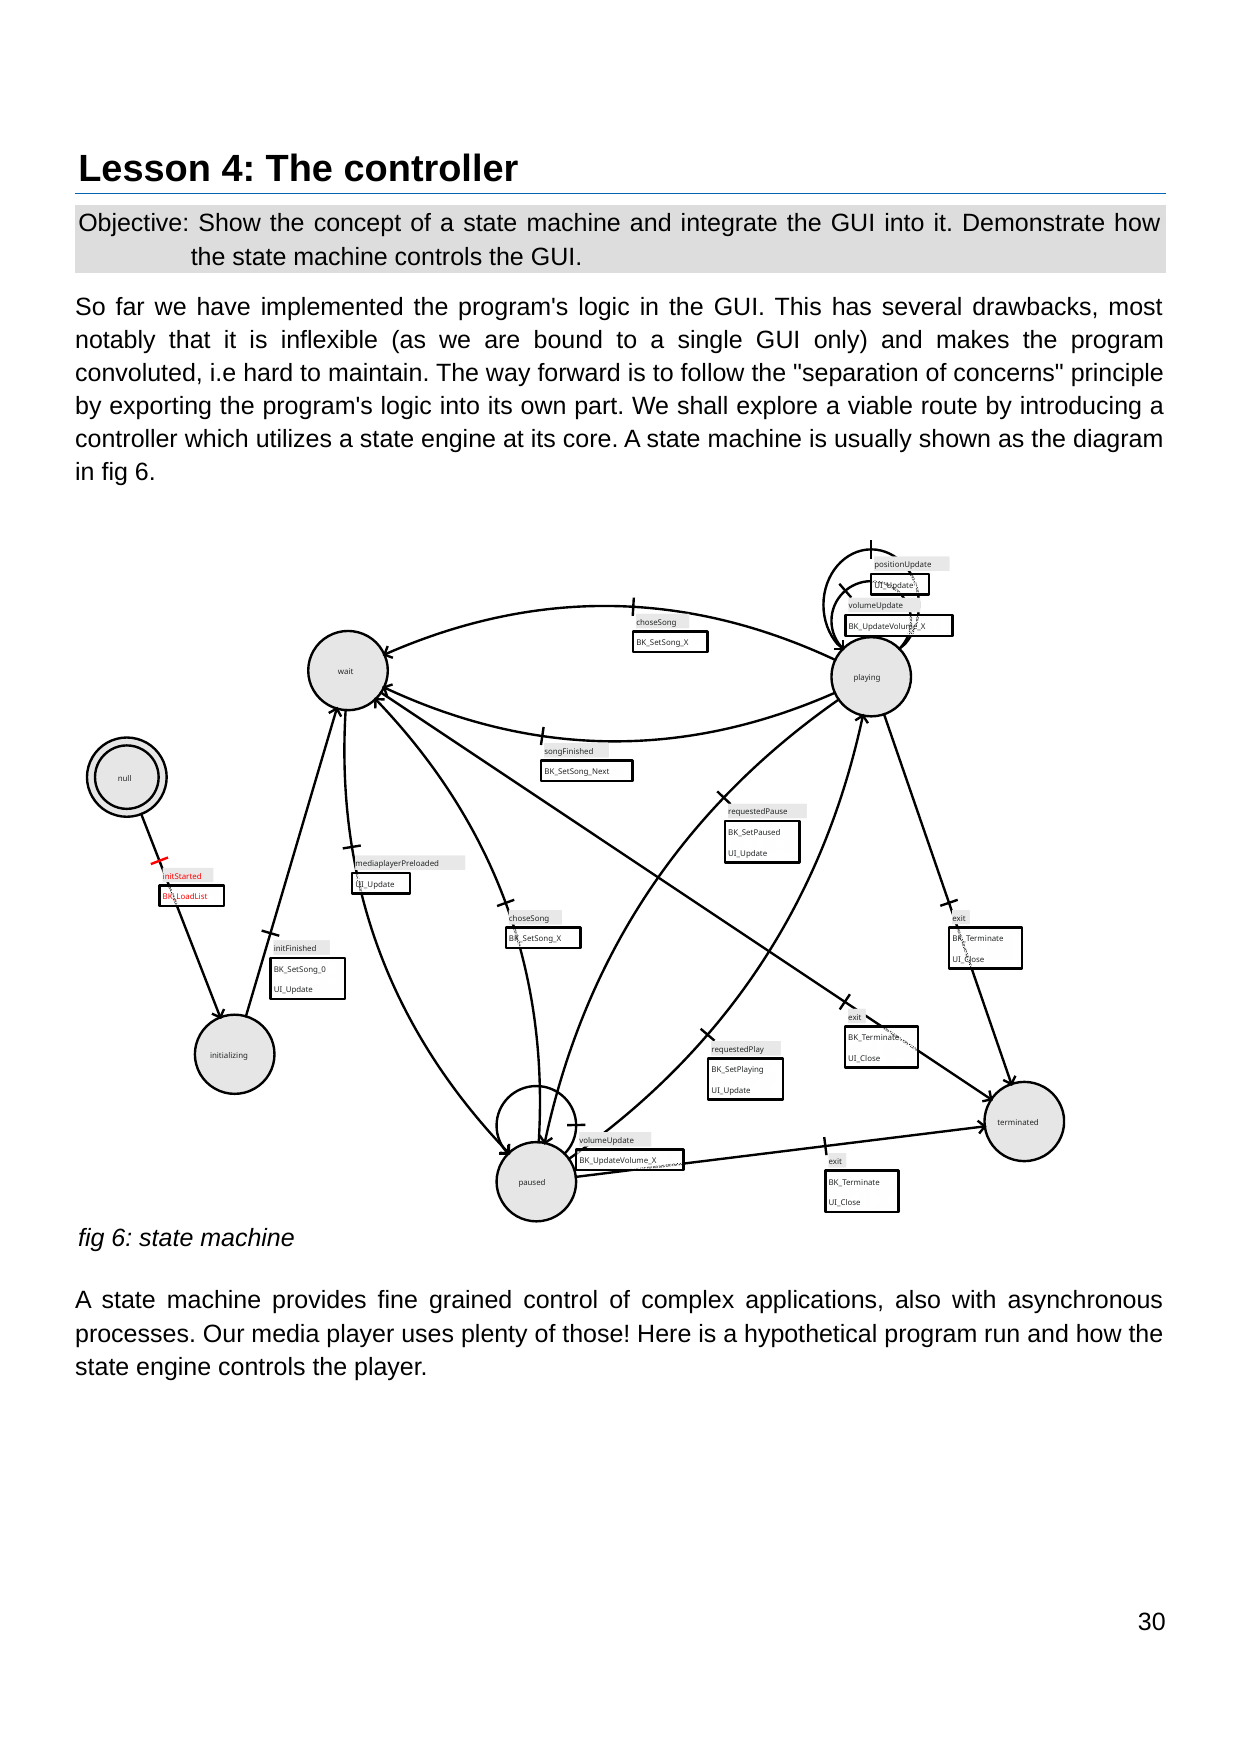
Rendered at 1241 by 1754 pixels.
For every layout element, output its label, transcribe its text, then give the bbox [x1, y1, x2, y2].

text fig 6: state machine [78, 542, 1065, 1251]
text Objective: Show the concept of a state machine and integrate the GUI into it. Demonstrate how the state machine controls the GUI. [75, 205, 1166, 273]
text A state machine provides fine grained control of complex applications, also with asynchronous processes. Our media player uses plenty of those! Here is a hypothetical program run and how the state engine controls the player. [75, 505, 1166, 1380]
subtitle Lesson 4: The controller [75, 143, 1166, 193]
text So far we have implemented the program's logic in the GUI. This has several drawbacks, most notably that it is inflexible (as we are bound to a single GUI only) and makes the program convoluted, i.e hard to maintain. The way forward is to follow the "separation of concerns" principle by exporting the program's logic into its own part. We shall explore a viable route by introducing a controller which utilizes a state engine at its core. A state machine is usually shown as the diagram in fig 6. [75, 292, 1166, 486]
text [78, 529, 1065, 542]
